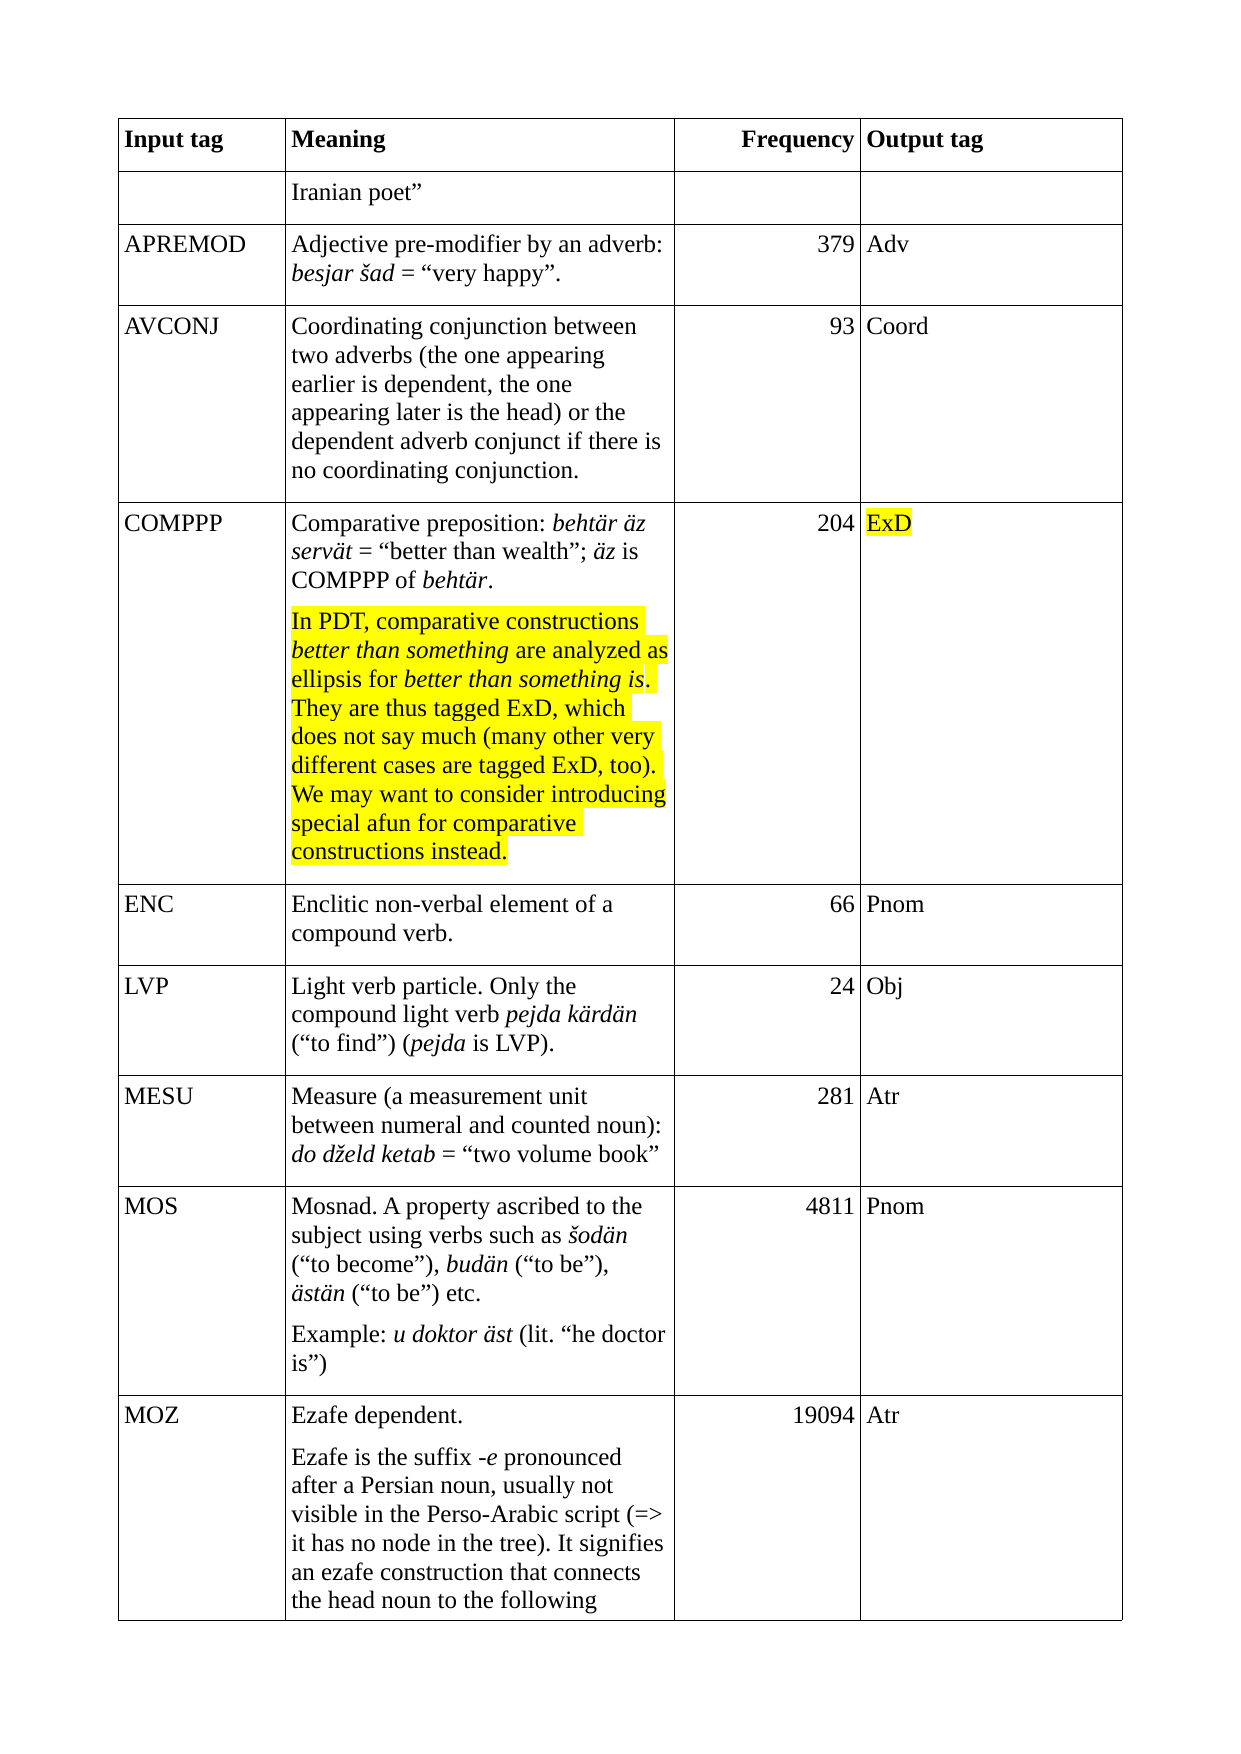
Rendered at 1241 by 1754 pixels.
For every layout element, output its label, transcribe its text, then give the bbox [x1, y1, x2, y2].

table_cell Iranian poet” [286, 172, 674, 224]
table_cell COMPPP [119, 503, 285, 883]
table_cell 204 [675, 503, 860, 883]
table_cell ENC [119, 885, 285, 965]
table_cell [675, 172, 860, 224]
table_cell Light verb particle. Only the compound light verb pejda kärdän (“to find”) (pejda is LVP). [286, 966, 674, 1075]
table_cell 281 [675, 1076, 860, 1186]
table_cell Adv [861, 225, 1122, 305]
table_header Input tag [119, 119, 285, 171]
table_cell 4811 [675, 1187, 860, 1395]
table_cell MOS [119, 1187, 285, 1395]
table_cell Mosnad. A property ascribed to the subject using verbs such as šodän (“to become”), budän (“to be”), ästän (“to be”) etc. Example: u doktor äst (lit. “he doctor is”) [286, 1187, 674, 1395]
table_cell Atr [861, 1076, 1122, 1186]
table_cell 93 [675, 306, 860, 502]
table_cell Atr [861, 1396, 1122, 1620]
table_cell 379 [675, 225, 860, 305]
table_cell Pnom [861, 1187, 1122, 1395]
table_cell 24 [675, 966, 860, 1075]
table_cell MOZ [119, 1396, 285, 1620]
table_cell AVCONJ [119, 306, 285, 502]
table_cell Obj [861, 966, 1122, 1075]
table_header Frequency [675, 119, 860, 171]
table_cell LVP [119, 966, 285, 1075]
table_cell MESU [119, 1076, 285, 1186]
table_cell Coord [861, 306, 1122, 502]
table_cell Ezafe dependent. Ezafe is the suffix -e pronounced after a Persian noun, usually not visible in the Perso-Arabic script (=> it has no node in the tree). It signifies an ezafe construction that connects the head noun to the following [286, 1396, 674, 1620]
table_cell Measure (a measurement unit between numeral and counted noun): do dželd ketab = “two volume book” [286, 1076, 674, 1186]
table_header Output tag [861, 119, 1122, 171]
table_cell 19094 [675, 1396, 860, 1620]
table_cell Pnom [861, 885, 1122, 965]
table_cell [861, 172, 1122, 224]
table_cell Enclitic non-verbal element of a compound verb. [286, 885, 674, 965]
table_cell Comparative preposition: behtär äz servät = “better than wealth”; äz is COMPPP of behtär. In PDT, comparative constructions better than something are analyzed as ellipsis for better than something is. They are thus tagged ExD, which does not say much (many other very different cases are tagged ExD, too). We may want to consider introducing special afun for comparative constructions instead. [286, 503, 674, 883]
table_cell Adjective pre-modifier by an adverb: besjar šad = “very happy”. [286, 225, 674, 305]
table_cell ExD [861, 503, 1122, 883]
table_header Meaning [286, 119, 674, 171]
table_cell 66 [675, 885, 860, 965]
table_cell APREMOD [119, 225, 285, 305]
table_cell [119, 172, 285, 224]
table_cell Coordinating conjunction between two adverbs (the one appearing earlier is dependent, the one appearing later is the head) or the dependent adverb conjunct if there is no coordinating conjunction. [286, 306, 674, 502]
